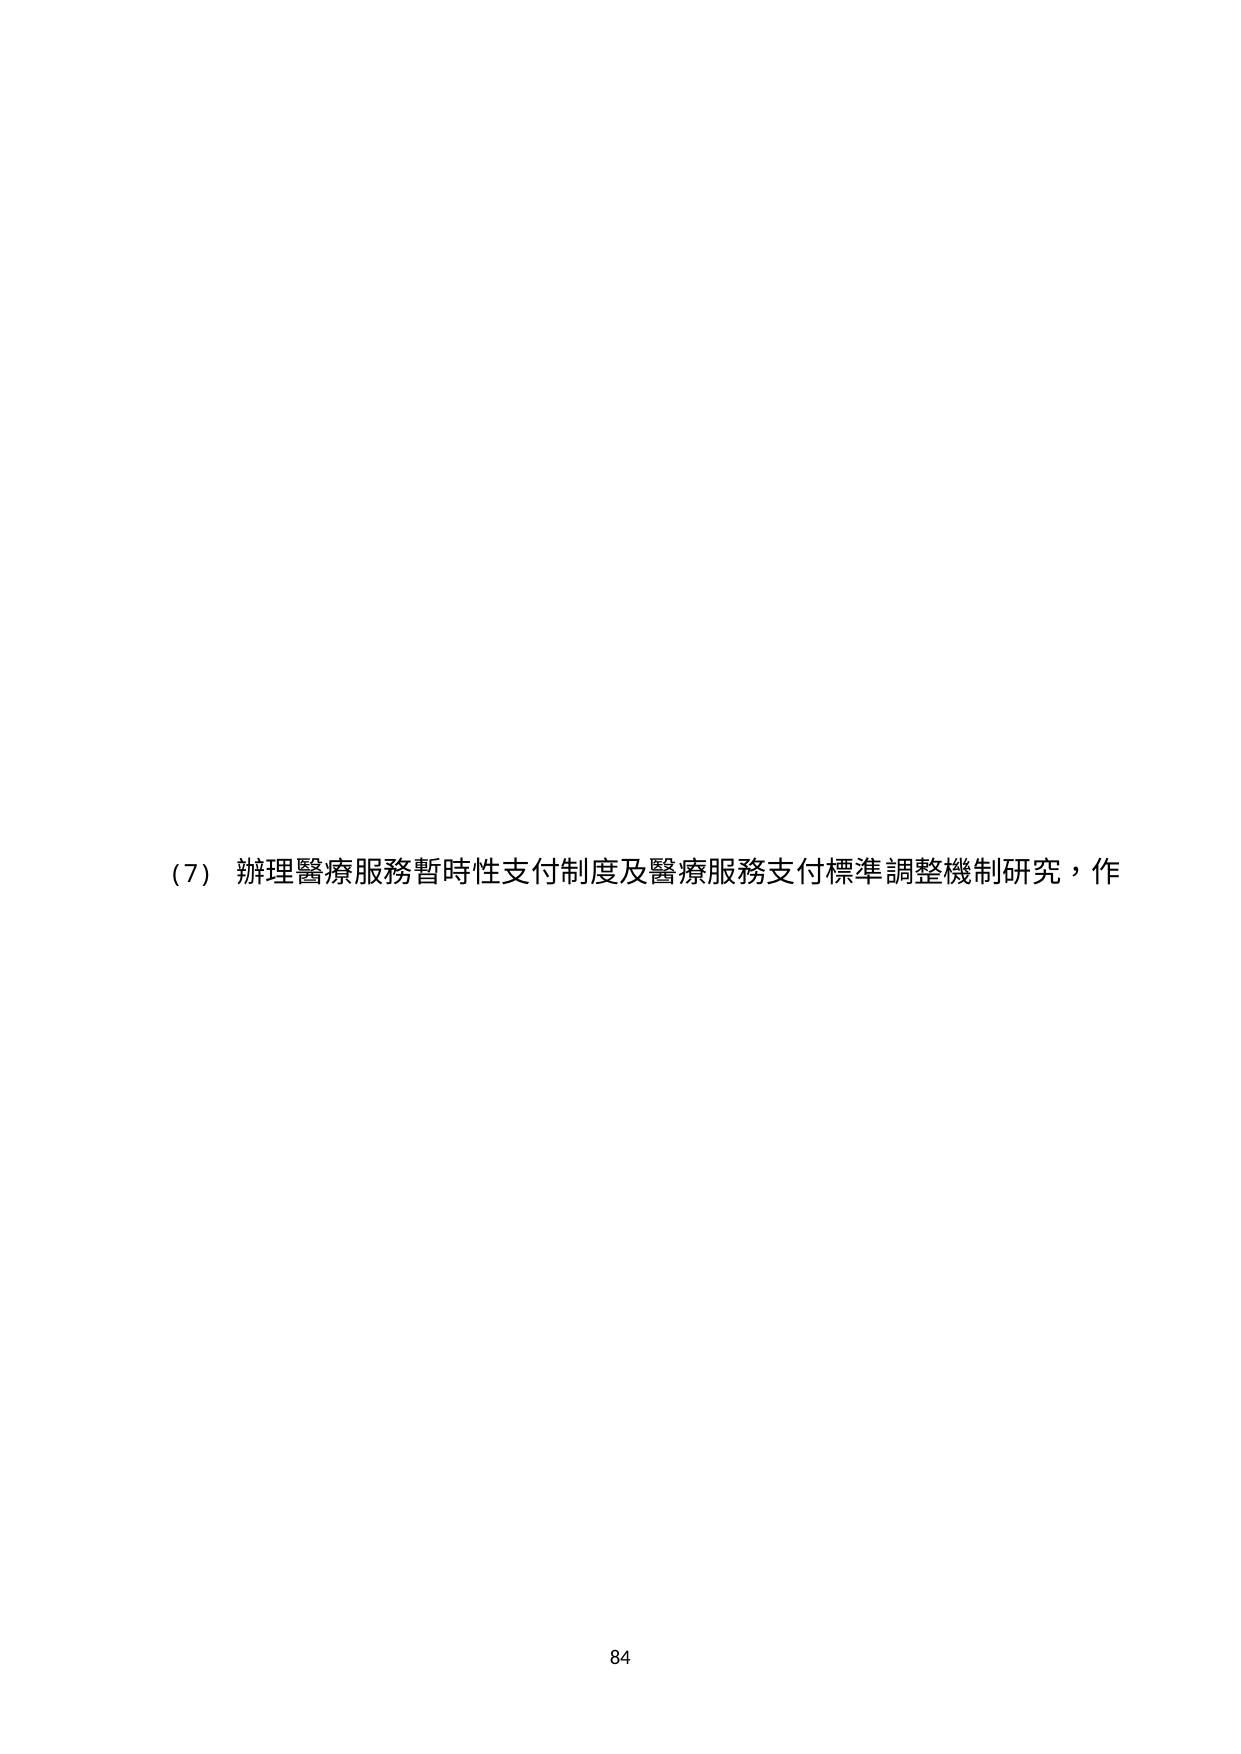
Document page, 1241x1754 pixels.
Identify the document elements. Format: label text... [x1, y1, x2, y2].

list 辦理醫療服務暫時性支付制度及醫療服務支付標準調整機制研究，作 [168, 828, 1122, 891]
